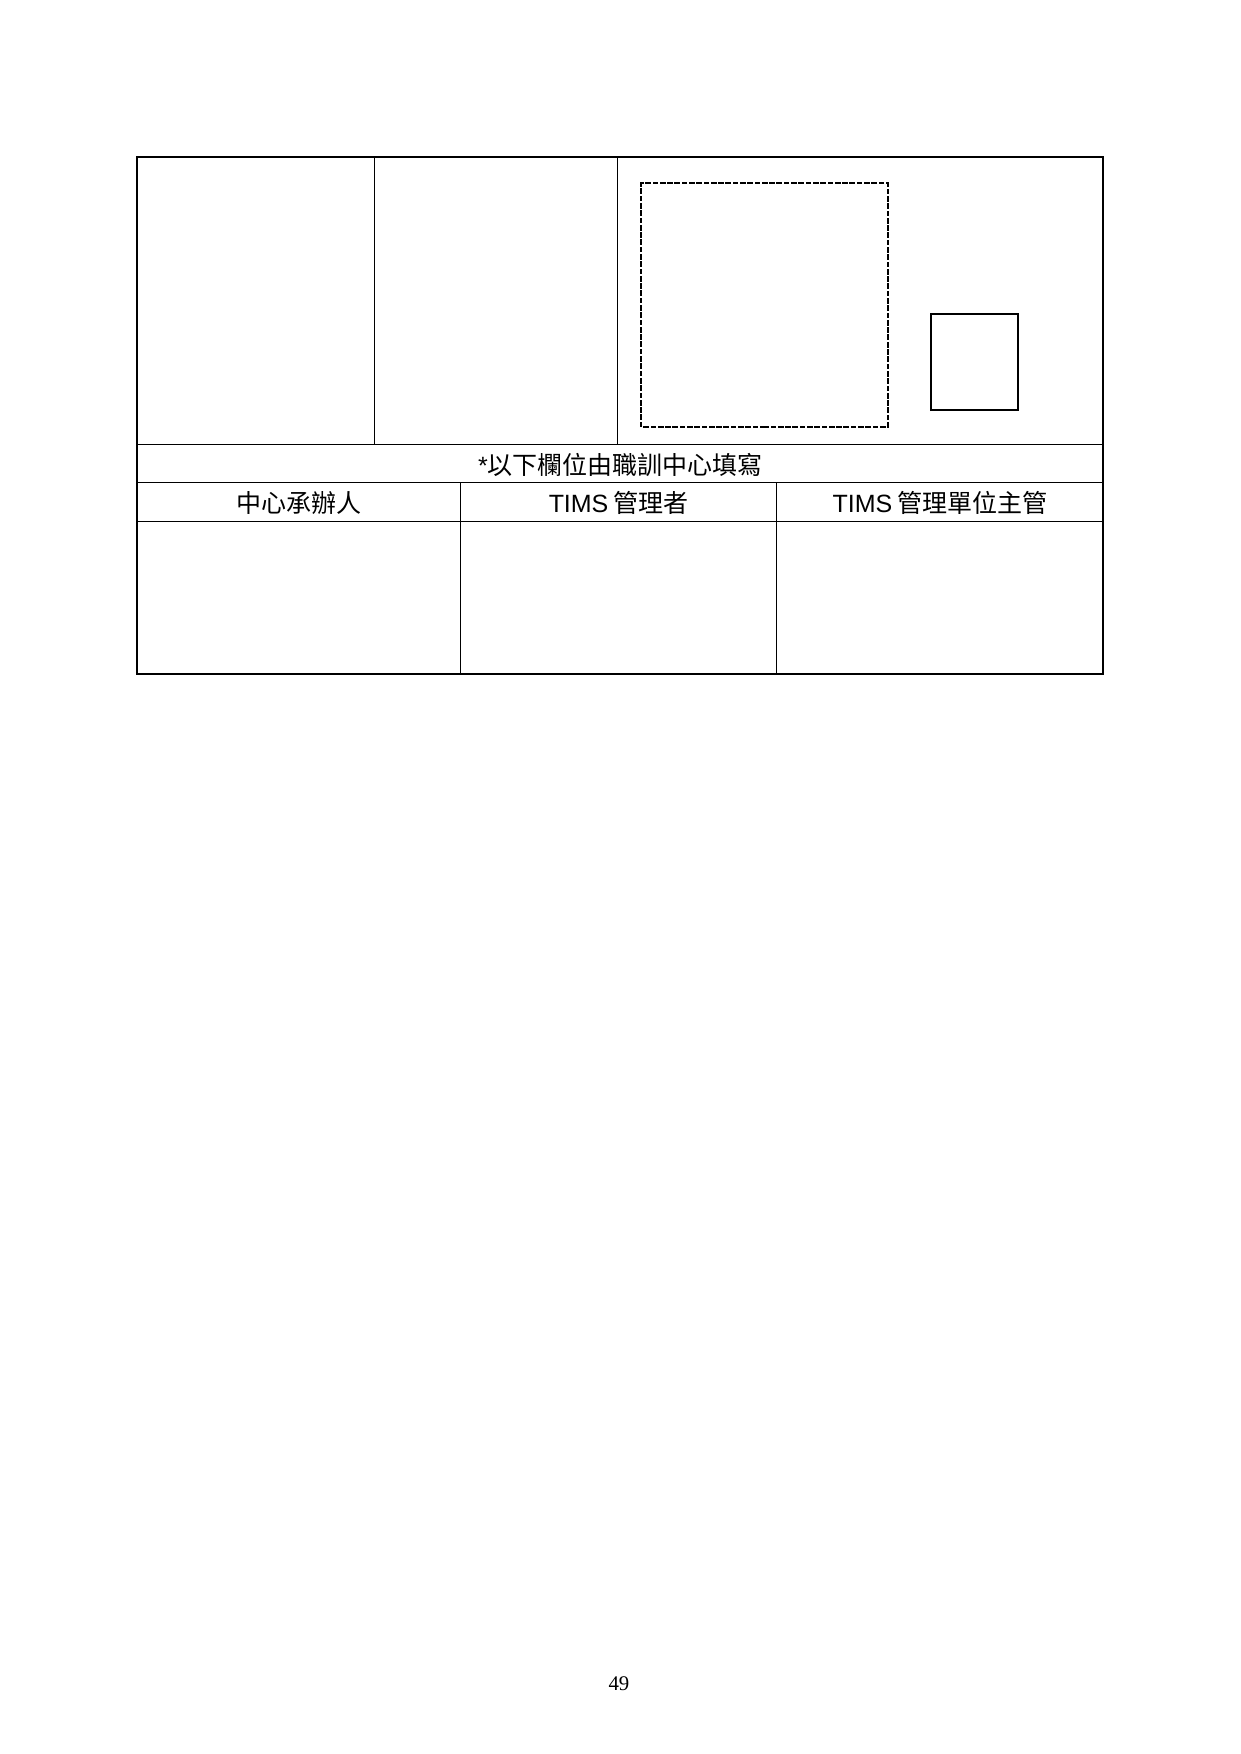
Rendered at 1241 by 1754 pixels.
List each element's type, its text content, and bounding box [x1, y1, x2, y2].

table_cell TIMS管理單位主管 [777, 483, 1102, 521]
table_cell [461, 522, 776, 673]
table_cell TIMS管理者 [461, 483, 776, 521]
table_cell [375, 158, 617, 444]
table_cell [138, 522, 460, 673]
table_cell [618, 158, 1102, 444]
table_cell *以下欄位由職訓中心填寫 [138, 445, 1102, 482]
table_cell [138, 158, 374, 444]
table_cell 中心承辦人 [138, 483, 460, 521]
table_cell [777, 522, 1102, 673]
